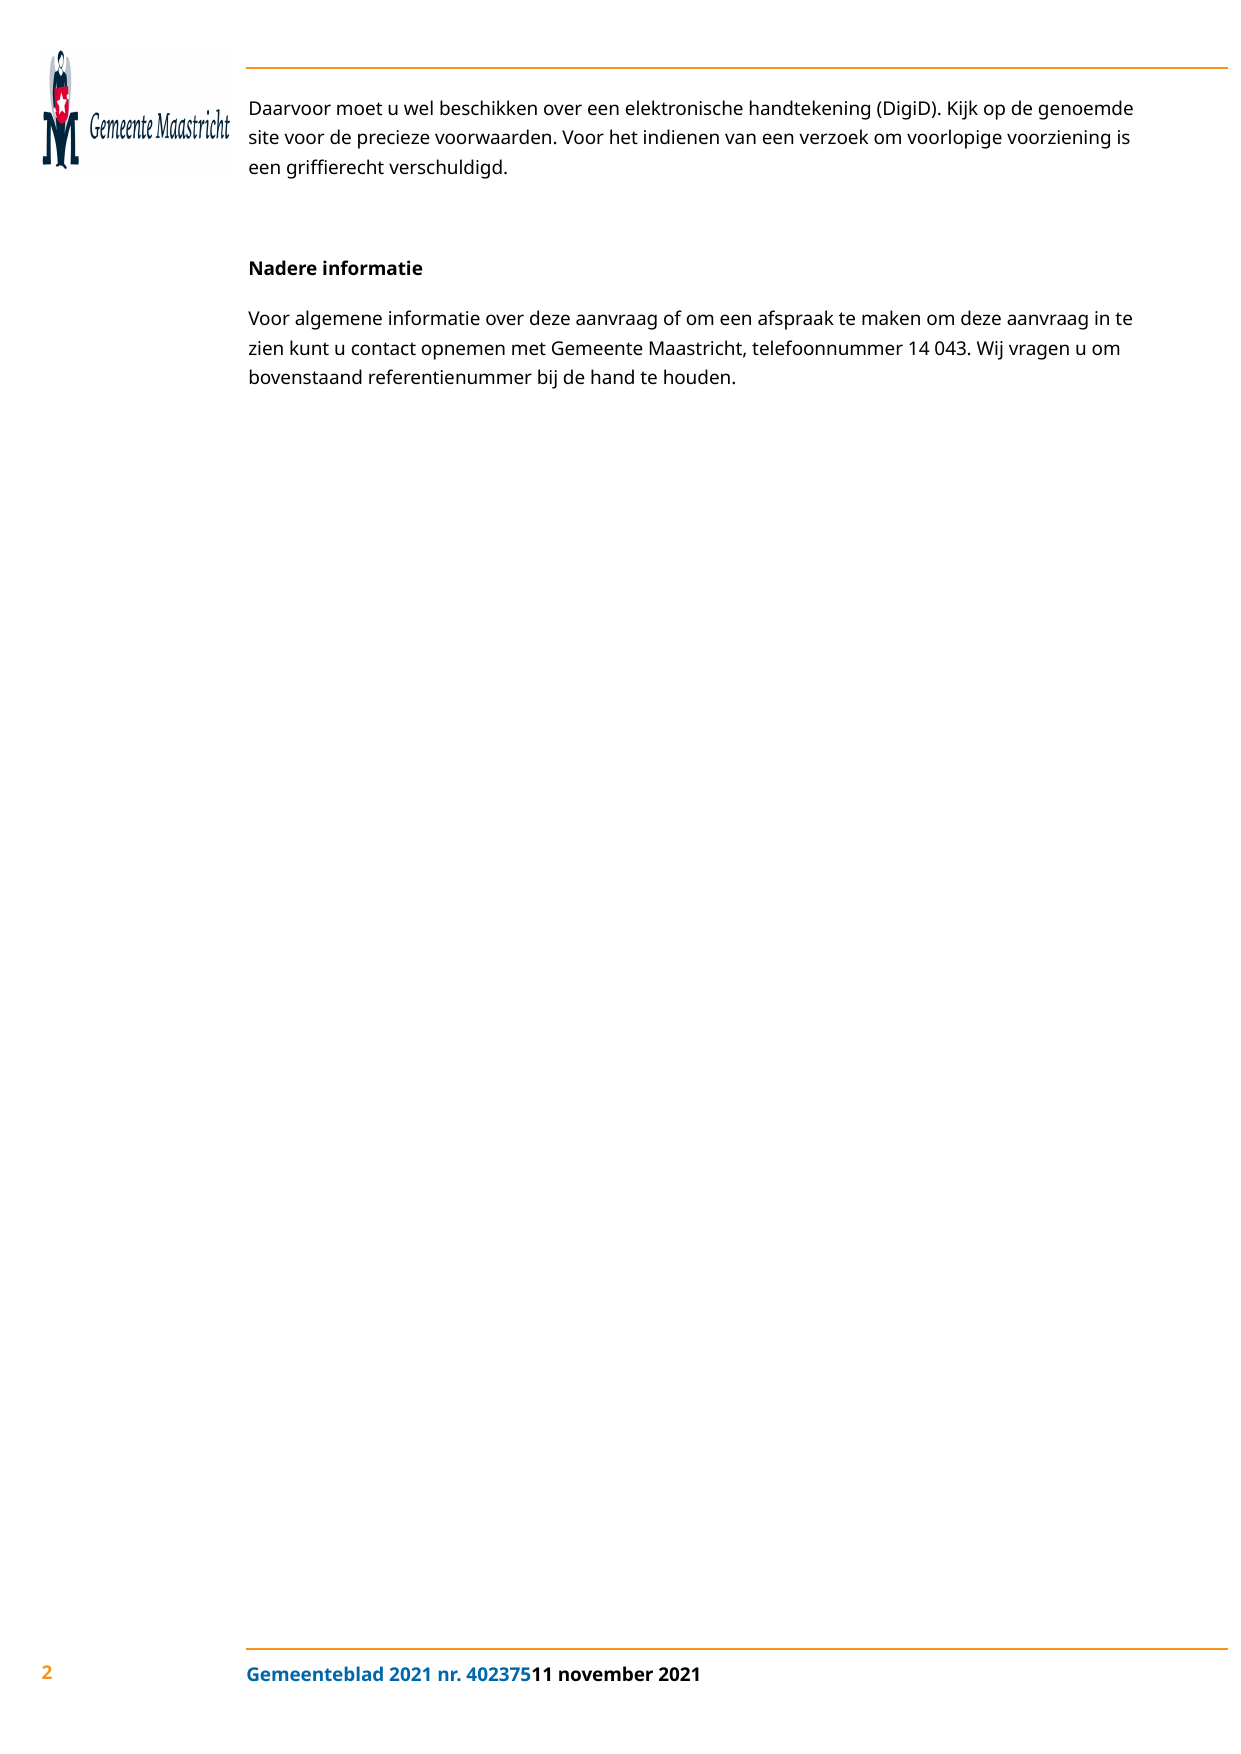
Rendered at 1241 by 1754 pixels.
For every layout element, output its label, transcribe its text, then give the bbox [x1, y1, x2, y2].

text Voor algemene informatie over deze aanvraag of om een afspraak te maken om deze aanvraag in te zien kunt u contact opnemen met Gemeente Maastricht, telefoonnummer 14 043. Wij vragen u om bovenstaand referentienummer bij de hand te houden. [248, 305, 1152, 390]
text Daarvoor moet u wel beschikken over een elektronische handtekening (DigiD). Kijk op de genoemde site voor de precieze voorwaarden. Voor het indienen van een verzoek om voorlopige voorziening is een griffierecht verschuldigd. [248, 95, 1152, 180]
picture [41, 47, 231, 172]
text Nadere informatie [248, 255, 1152, 281]
